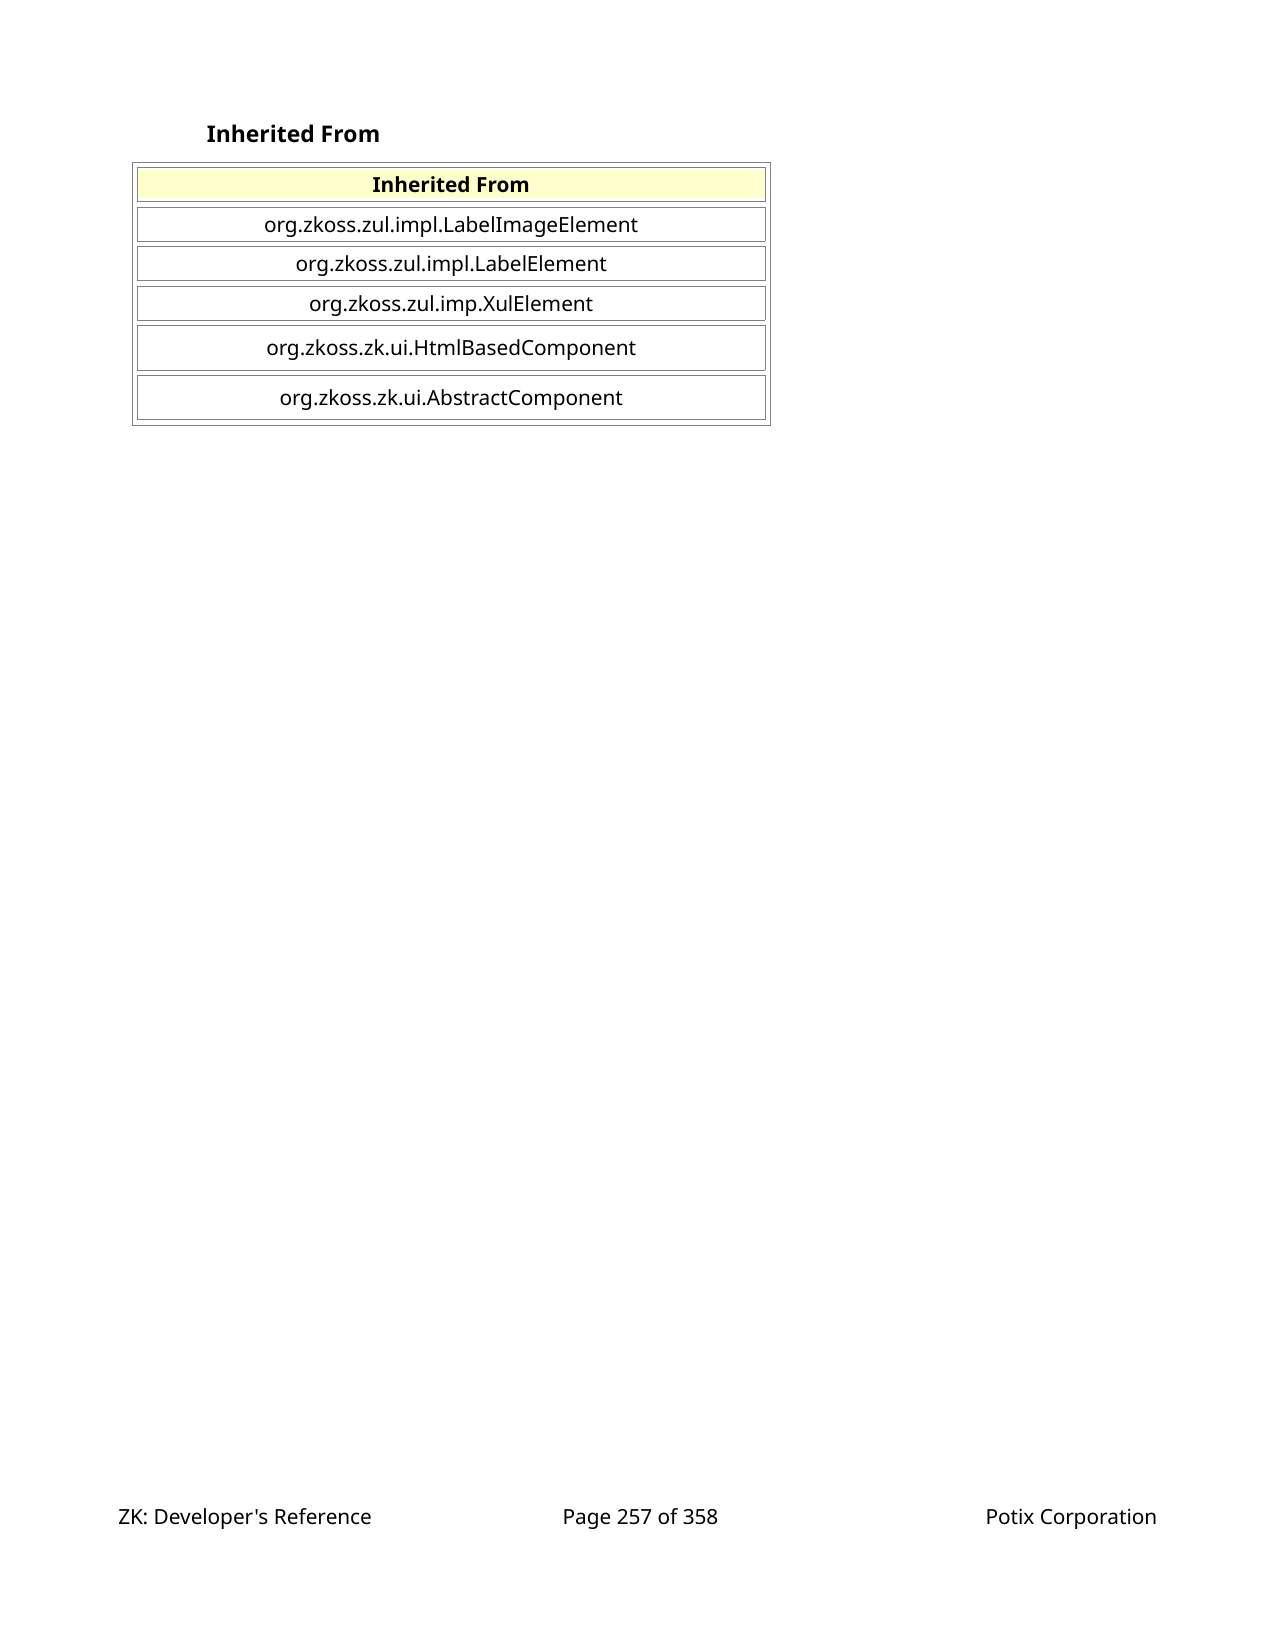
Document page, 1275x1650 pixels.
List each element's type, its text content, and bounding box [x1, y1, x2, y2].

subtitle Inherited From [207, 118, 1157, 149]
table_cell org.zkoss.zul.impl.LabelElement [134, 241, 768, 280]
table_cell org.zkoss.zk.ui.HtmlBasedComponent [134, 320, 768, 369]
table_cell org.zkoss.zk.ui.AbstractComponent [134, 370, 768, 419]
table_cell org.zkoss.zul.imp.XulElement [134, 280, 768, 320]
table_cell org.zkoss.zul.impl.LabelImageElement [134, 201, 768, 241]
table_header Inherited From [134, 163, 768, 201]
